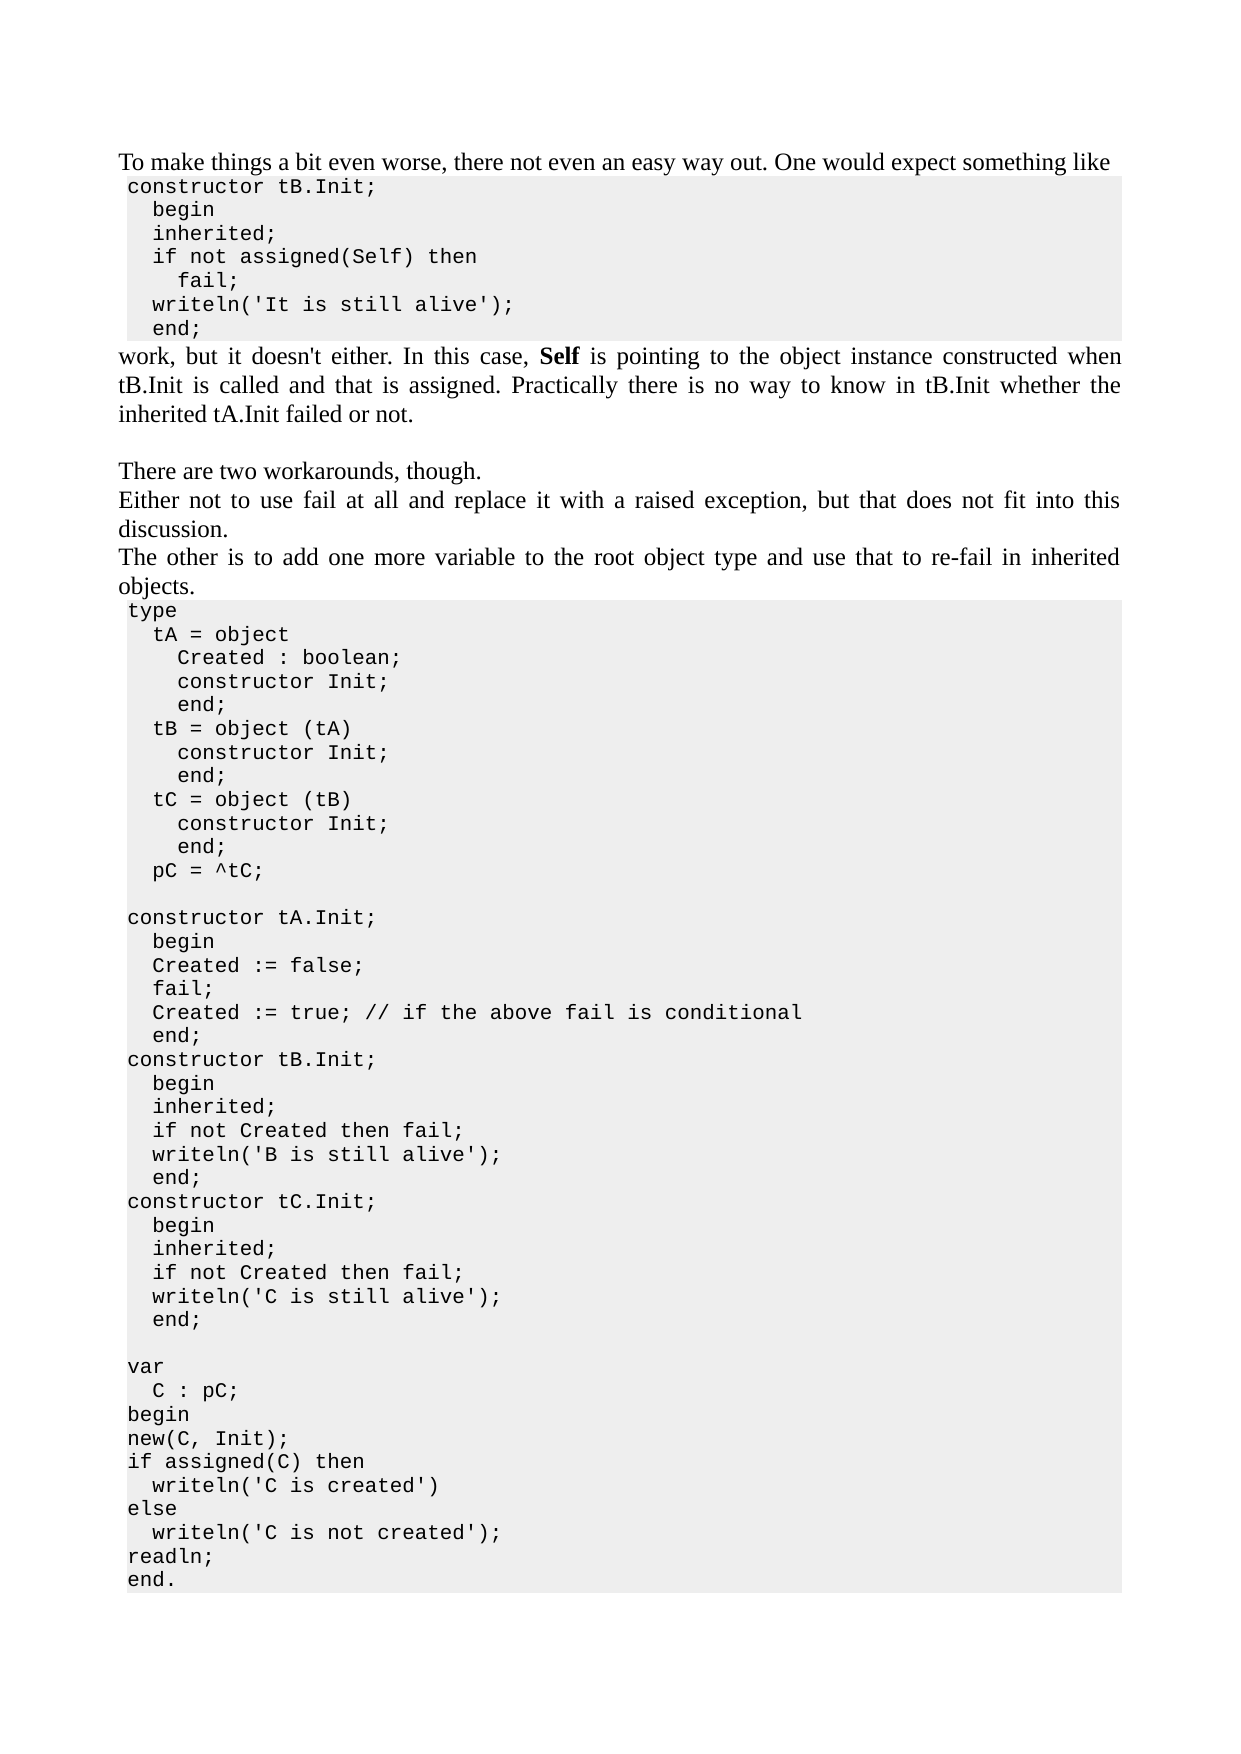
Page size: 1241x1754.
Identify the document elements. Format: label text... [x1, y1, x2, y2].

text To make things a bit even worse, there not even an easy way out. One would expect something like [118, 147, 1122, 176]
text begin [127, 1073, 1122, 1096]
text if not assigned(Self) then [127, 247, 1122, 270]
text There are two workarounds, though. [118, 456, 1122, 485]
text Created := true; // if the above fail is conditional [127, 1002, 1122, 1026]
text end; [127, 1167, 1122, 1191]
text pC = ^tC; [127, 860, 1122, 884]
text inherited; [127, 223, 1122, 247]
text constructor Init; [127, 813, 1122, 836]
text end; [127, 317, 1122, 341]
text fail; [127, 270, 1122, 294]
text constructor tC.Init; [127, 1191, 1122, 1215]
text new(C, Init); [127, 1427, 1122, 1451]
text work, but it doesn't either. In this case, Self is pointing to the object instance constructed when tB.Init is called and that is assigned. Practically there is no way to know in tB.Init whether the inherited tA.Init failed or not. [118, 341, 1122, 427]
text The other is to add one more variable to the root object type and use that to re-fail in inherited objects. [118, 542, 1122, 600]
text tB = object (tA) [127, 718, 1122, 742]
text begin [127, 199, 1122, 223]
text end; [127, 694, 1122, 718]
text Created := false; [127, 954, 1122, 978]
text C : pC; [127, 1380, 1122, 1404]
text type [127, 600, 1122, 623]
text end; [127, 765, 1122, 789]
text constructor tB.Init; [127, 1049, 1122, 1073]
text var [127, 1357, 1122, 1380]
text begin [127, 1215, 1122, 1238]
text writeln('B is still alive'); [127, 1144, 1122, 1167]
text tC = object (tB) [127, 789, 1122, 813]
text end; [127, 836, 1122, 860]
text inherited; [127, 1096, 1122, 1120]
text writeln('C is still alive'); [127, 1286, 1122, 1309]
text readln; [127, 1546, 1122, 1569]
text writeln('C is not created'); [127, 1522, 1122, 1546]
text else [127, 1498, 1122, 1522]
text fail; [127, 978, 1122, 1002]
text writeln('It is still alive'); [127, 294, 1122, 317]
text end. [127, 1569, 1122, 1593]
text begin [127, 1404, 1122, 1427]
text constructor tA.Init; [127, 907, 1122, 931]
text tA = object [127, 623, 1122, 647]
text writeln('C is created') [127, 1475, 1122, 1498]
text inherited; [127, 1238, 1122, 1262]
text if not Created then fail; [127, 1120, 1122, 1144]
text end; [127, 1309, 1122, 1333]
text constructor tB.Init; [127, 176, 1122, 199]
text constructor Init; [127, 671, 1122, 694]
text end; [127, 1026, 1122, 1049]
text if assigned(C) then [127, 1451, 1122, 1475]
text constructor Init; [127, 742, 1122, 765]
text if not Created then fail; [127, 1262, 1122, 1286]
text Created : boolean; [127, 647, 1122, 671]
text begin [127, 931, 1122, 954]
text Either not to use fail at all and replace it with a raised exception, but that does not fit into this discussion. [118, 485, 1122, 542]
